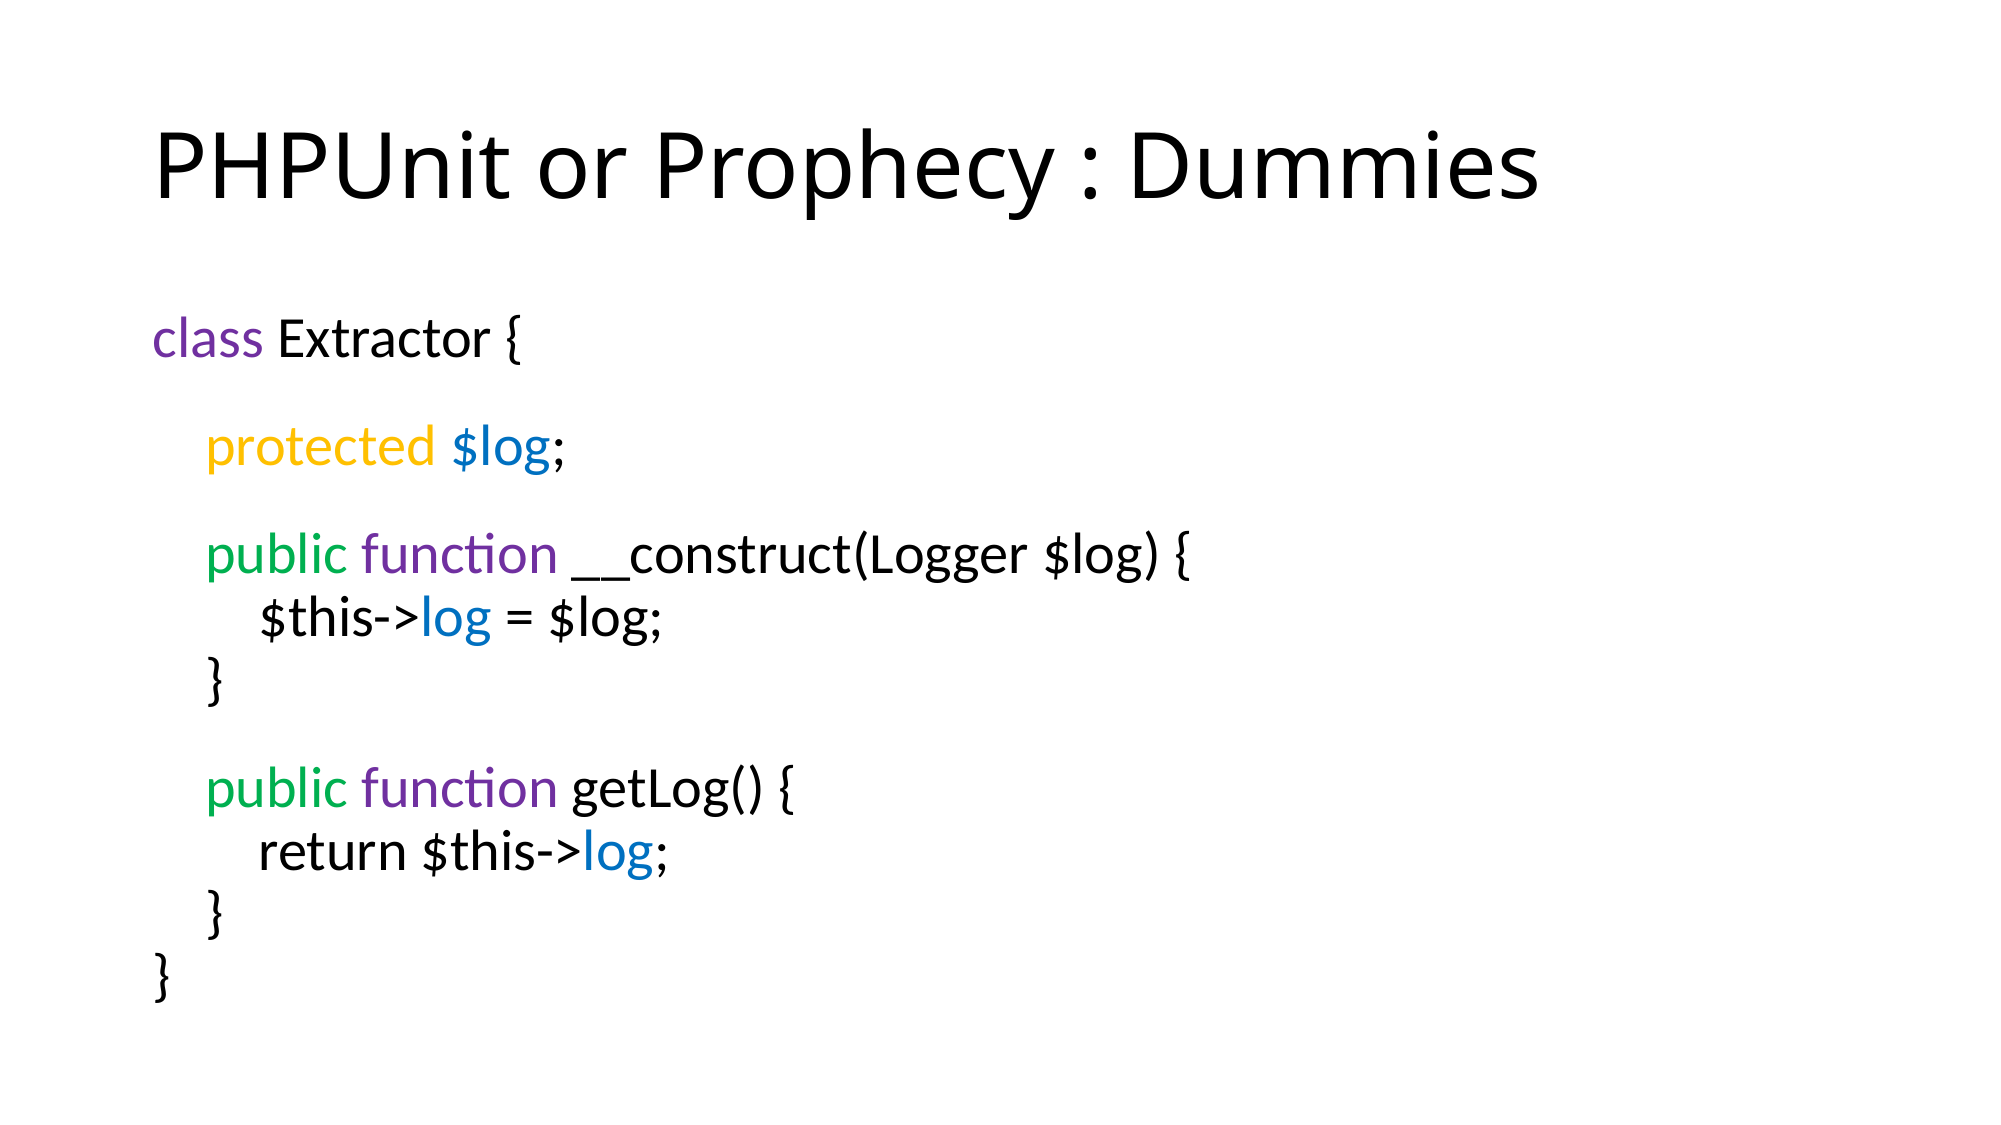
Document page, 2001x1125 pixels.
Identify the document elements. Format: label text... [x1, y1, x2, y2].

text_box PHPUnit or Prophecy : Dummies [137, 59, 1863, 278]
text_box class Extractor { protected $log; public function __construct(Logger $log) { $this->log = $log; } public function getLog() { return $this->log; } } [137, 299, 1863, 1014]
